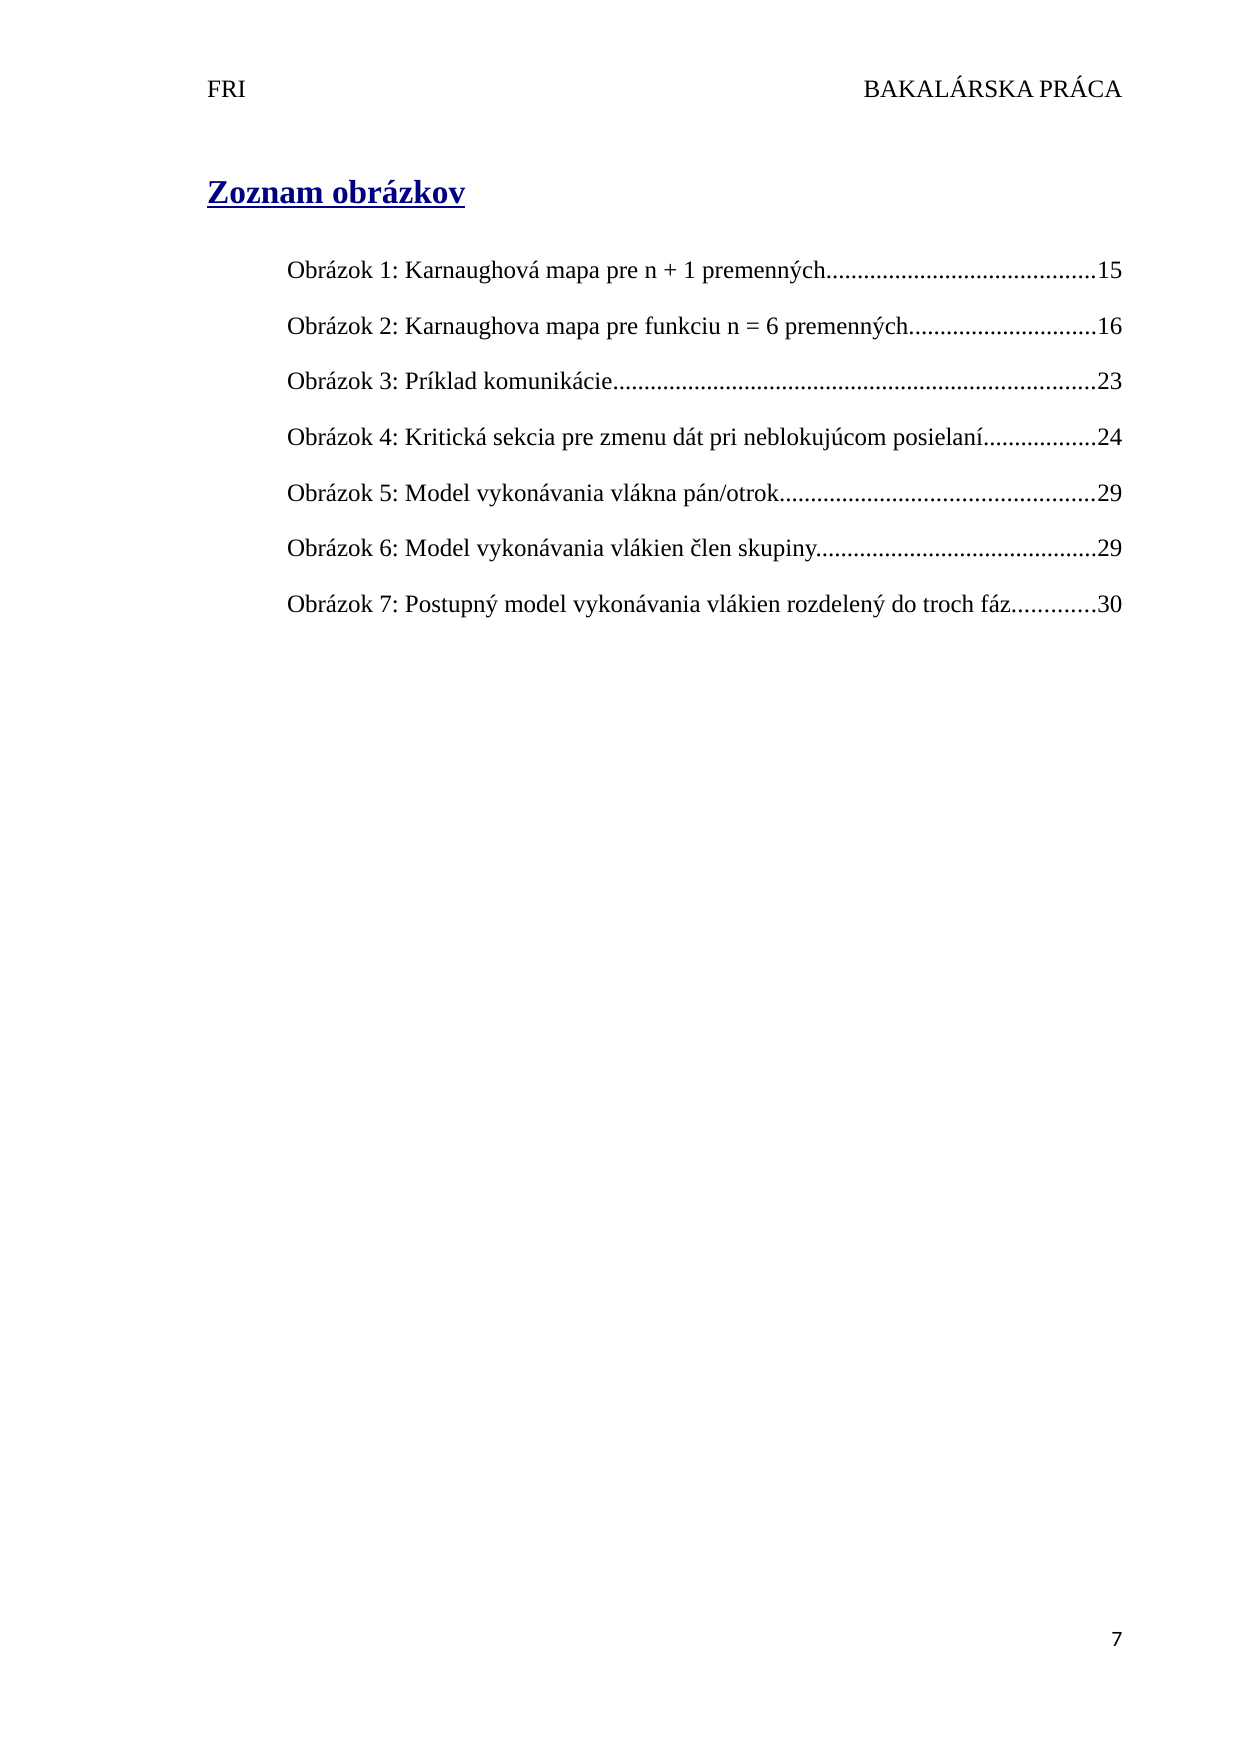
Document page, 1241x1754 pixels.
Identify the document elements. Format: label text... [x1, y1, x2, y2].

text Obrázok 6: Model vykonávania vlákien člen skupiny. 29 [207, 533, 1122, 562]
text Obrázok 5: Model vykonávania vlákna pán/otrok. 29 [207, 478, 1122, 506]
text Obrázok 3: Príklad komunikácie 23 [207, 366, 1122, 395]
subtitle Zoznam obrázkov [207, 173, 1122, 211]
text Obrázok 2: Karnaughova mapa pre funkciu n = 6 premenných. 16 [207, 311, 1122, 339]
text Obrázok 7: Postupný model vykonávania vlákien rozdelený do troch fáz. 30 [207, 589, 1122, 618]
text Obrázok 4: Kritická sekcia pre zmenu dát pri neblokujúcom posielaní 24 [207, 422, 1122, 451]
text Obrázok 1: Karnaughová mapa pre n + 1 premenných. 15 [207, 255, 1122, 284]
